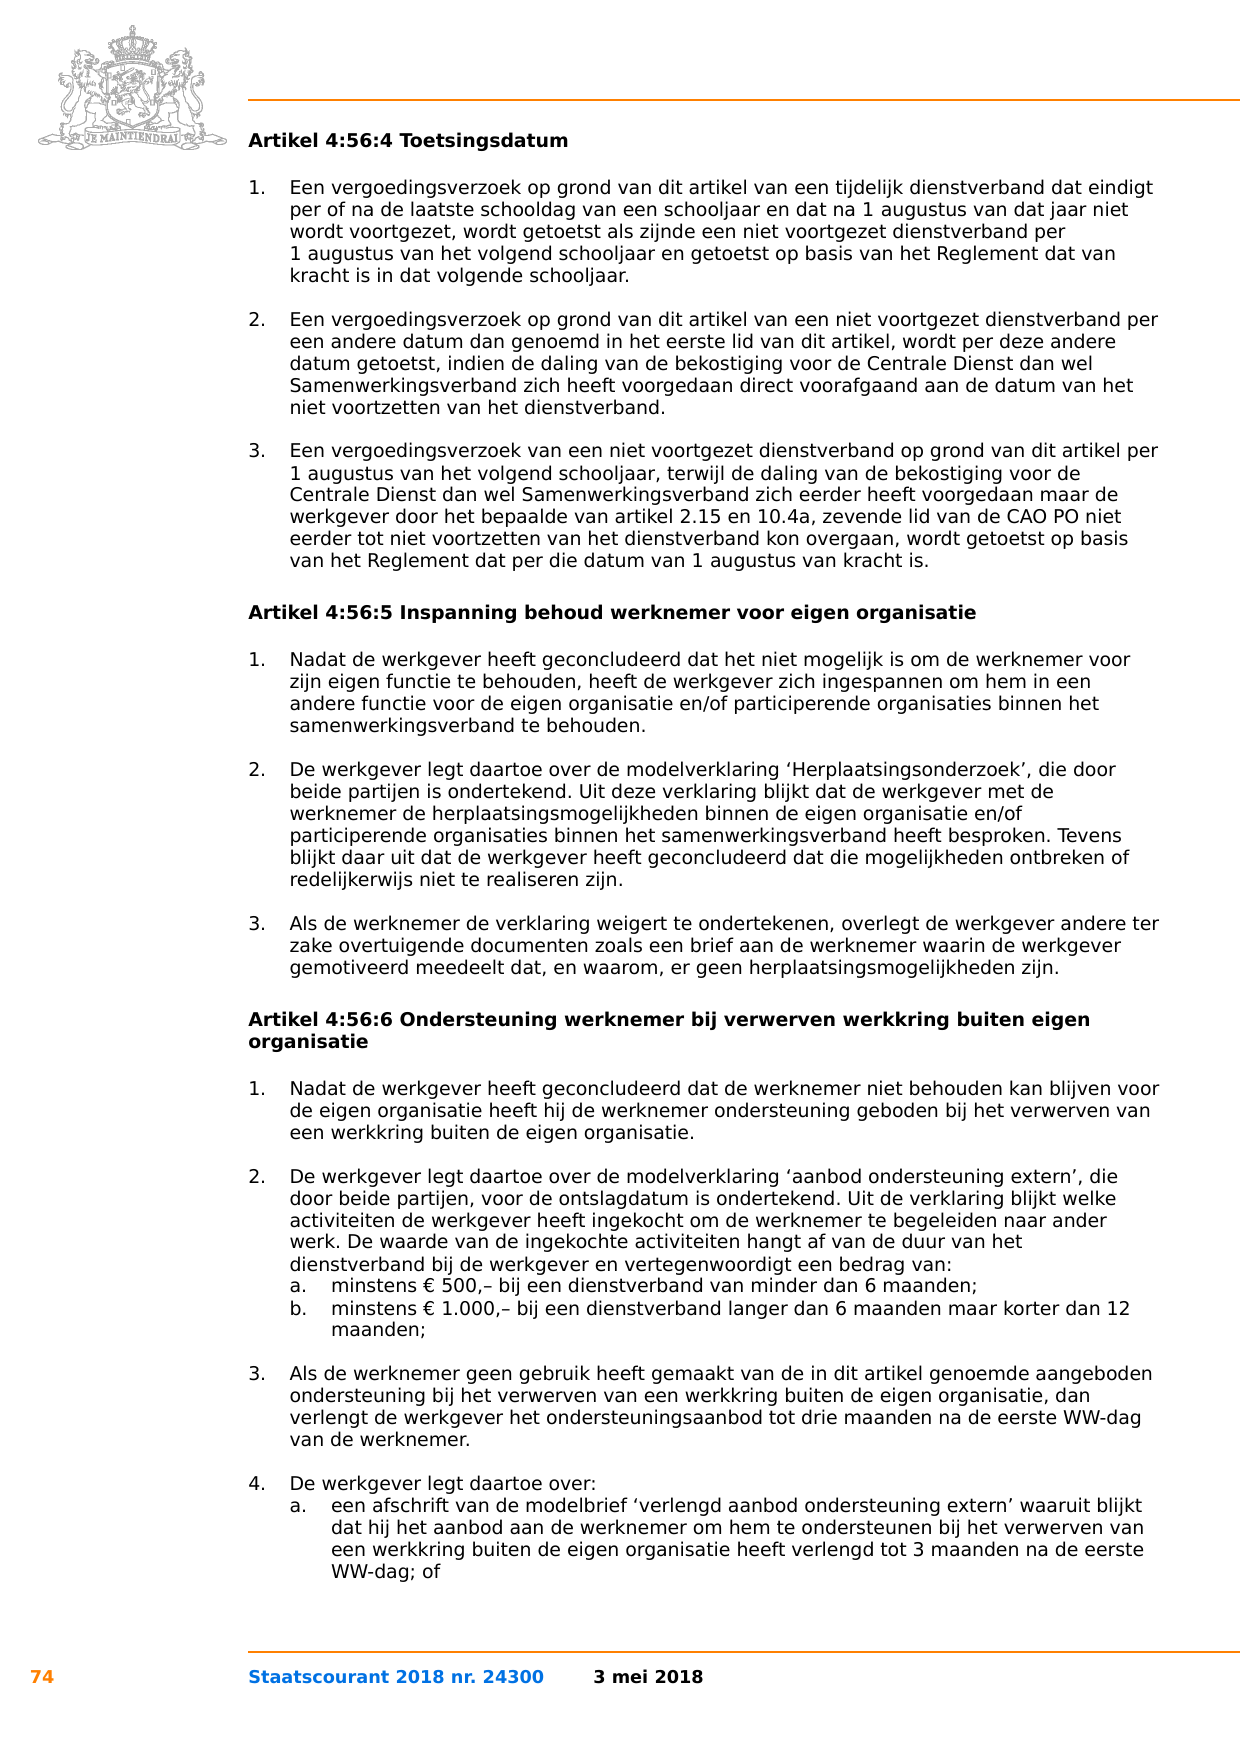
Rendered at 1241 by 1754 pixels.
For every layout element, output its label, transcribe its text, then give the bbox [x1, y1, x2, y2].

text 3. Als de werknemer geen gebruik heeft gemaakt van de in dit artikel genoemde aangeboden ondersteuning bij het verwerven van een werkkring buiten de eigen organisatie, dan verlengt de werkgever het ondersteuningsaanbod tot drie maanden na de eerste WW-dag van de werknemer. [248, 1363, 1163, 1451]
text b. minstens € 1.000,– bij een dienstverband langer dan 6 maanden maar korter dan 12 maanden; [289, 1297, 1163, 1341]
subtitle Artikel 4:56:5 Inspanning behoud werknemer voor eigen organisatie [248, 602, 1163, 624]
text 2. De werkgever legt daartoe over de modelverklaring ‘aanbod ondersteuning extern’, die door beide partijen, voor de ontslagdatum is ondertekend. Uit de verklaring blijkt welke activiteiten de werkgever heeft ingekocht om de werknemer te begeleiden naar ander werk. De waarde van de ingekochte activiteiten hangt af van de duur van het dienstverband bij de werkgever en vertegenwoordigt een bedrag van: [248, 1166, 1163, 1275]
text 1. Nadat de werkgever heeft geconcludeerd dat de werknemer niet behouden kan blijven voor de eigen organisatie heeft hij de werknemer ondersteuning geboden bij het verwerven van een werkkring buiten de eigen organisatie. [248, 1078, 1163, 1144]
subtitle Artikel 4:56:4 Toetsingsdatum [248, 130, 1163, 152]
subtitle Artikel 4:56:6 Ondersteuning werknemer bij verwerven werkkring buiten eigen organisatie [248, 1009, 1163, 1053]
text 3. Als de werknemer de verklaring weigert te ondertekenen, overlegt de werkgever andere ter zake overtuigende documenten zoals een brief aan de werknemer waarin de werkgever gemotiveerd meedeelt dat, en waarom, er geen herplaatsingsmogelijkheden zijn. [248, 913, 1163, 979]
text a. minstens € 500,– bij een dienstverband van minder dan 6 maanden; [289, 1275, 1163, 1297]
text 2. Een vergoedingsverzoek op grond van dit artikel van een niet voortgezet dienstverband per een andere datum dan genoemd in het eerste lid van dit artikel, wordt per deze andere datum getoetst, indien de daling van de bekostiging voor de Centrale Dienst dan wel Samenwerkingsverband zich heeft voorgedaan direct voorafgaand aan de datum van het niet voortzetten van het dienstverband. [248, 309, 1163, 418]
text 2. De werkgever legt daartoe over de modelverklaring ‘Herplaatsingsonderzoek’, die door beide partijen is ondertekend. Uit deze verklaring blijkt dat de werkgever met de werknemer de herplaatsingsmogelijkheden binnen de eigen organisatie en/of participerende organisaties binnen het samenwerkingsverband heeft besproken. Tevens blijkt daar uit dat de werkgever heeft geconcludeerd dat die mogelijkheden ontbreken of redelijkerwijs niet te realiseren zijn. [248, 759, 1163, 891]
text a. een afschrift van de modelbrief ‘verlengd aanbod ondersteuning extern’ waaruit blijkt dat hij het aanbod aan de werknemer om hem te ondersteunen bij het verwerven van een werkkring buiten de eigen organisatie heeft verlengd tot 3 maanden na de eerste WW-dag; of [289, 1495, 1163, 1583]
text 1. Een vergoedingsverzoek op grond van dit artikel van een tijdelijk dienstverband dat eindigt per of na de laatste schooldag van een schooljaar en dat na 1 augustus van dat jaar niet wordt voortgezet, wordt getoetst als zijnde een niet voortgezet dienstverband per 1 augustus van het volgend schooljaar en getoetst op basis van het Reglement dat van kracht is in dat volgende schooljaar. [248, 177, 1163, 287]
picture [38, 25, 227, 150]
text 3. Een vergoedingsverzoek van een niet voortgezet dienstverband op grond van dit artikel per 1 augustus van het volgend schooljaar, terwijl de daling van de bekostiging voor de Centrale Dienst dan wel Samenwerkingsverband zich eerder heeft voorgedaan maar de werkgever door het bepaalde van artikel 2.15 en 10.4a, zevende lid van de CAO PO niet eerder tot niet voortzetten van het dienstverband kon overgaan, wordt getoetst op basis van het Reglement dat per die datum van 1 augustus van kracht is. [248, 440, 1163, 572]
text 1. Nadat de werkgever heeft geconcludeerd dat het niet mogelijk is om de werknemer voor zijn eigen functie te behouden, heeft de werkgever zich ingespannen om hem in een andere functie voor de eigen organisatie en/of participerende organisaties binnen het samenwerkingsverband te behouden. [248, 649, 1163, 737]
text 4. De werkgever legt daartoe over: [248, 1473, 1163, 1495]
